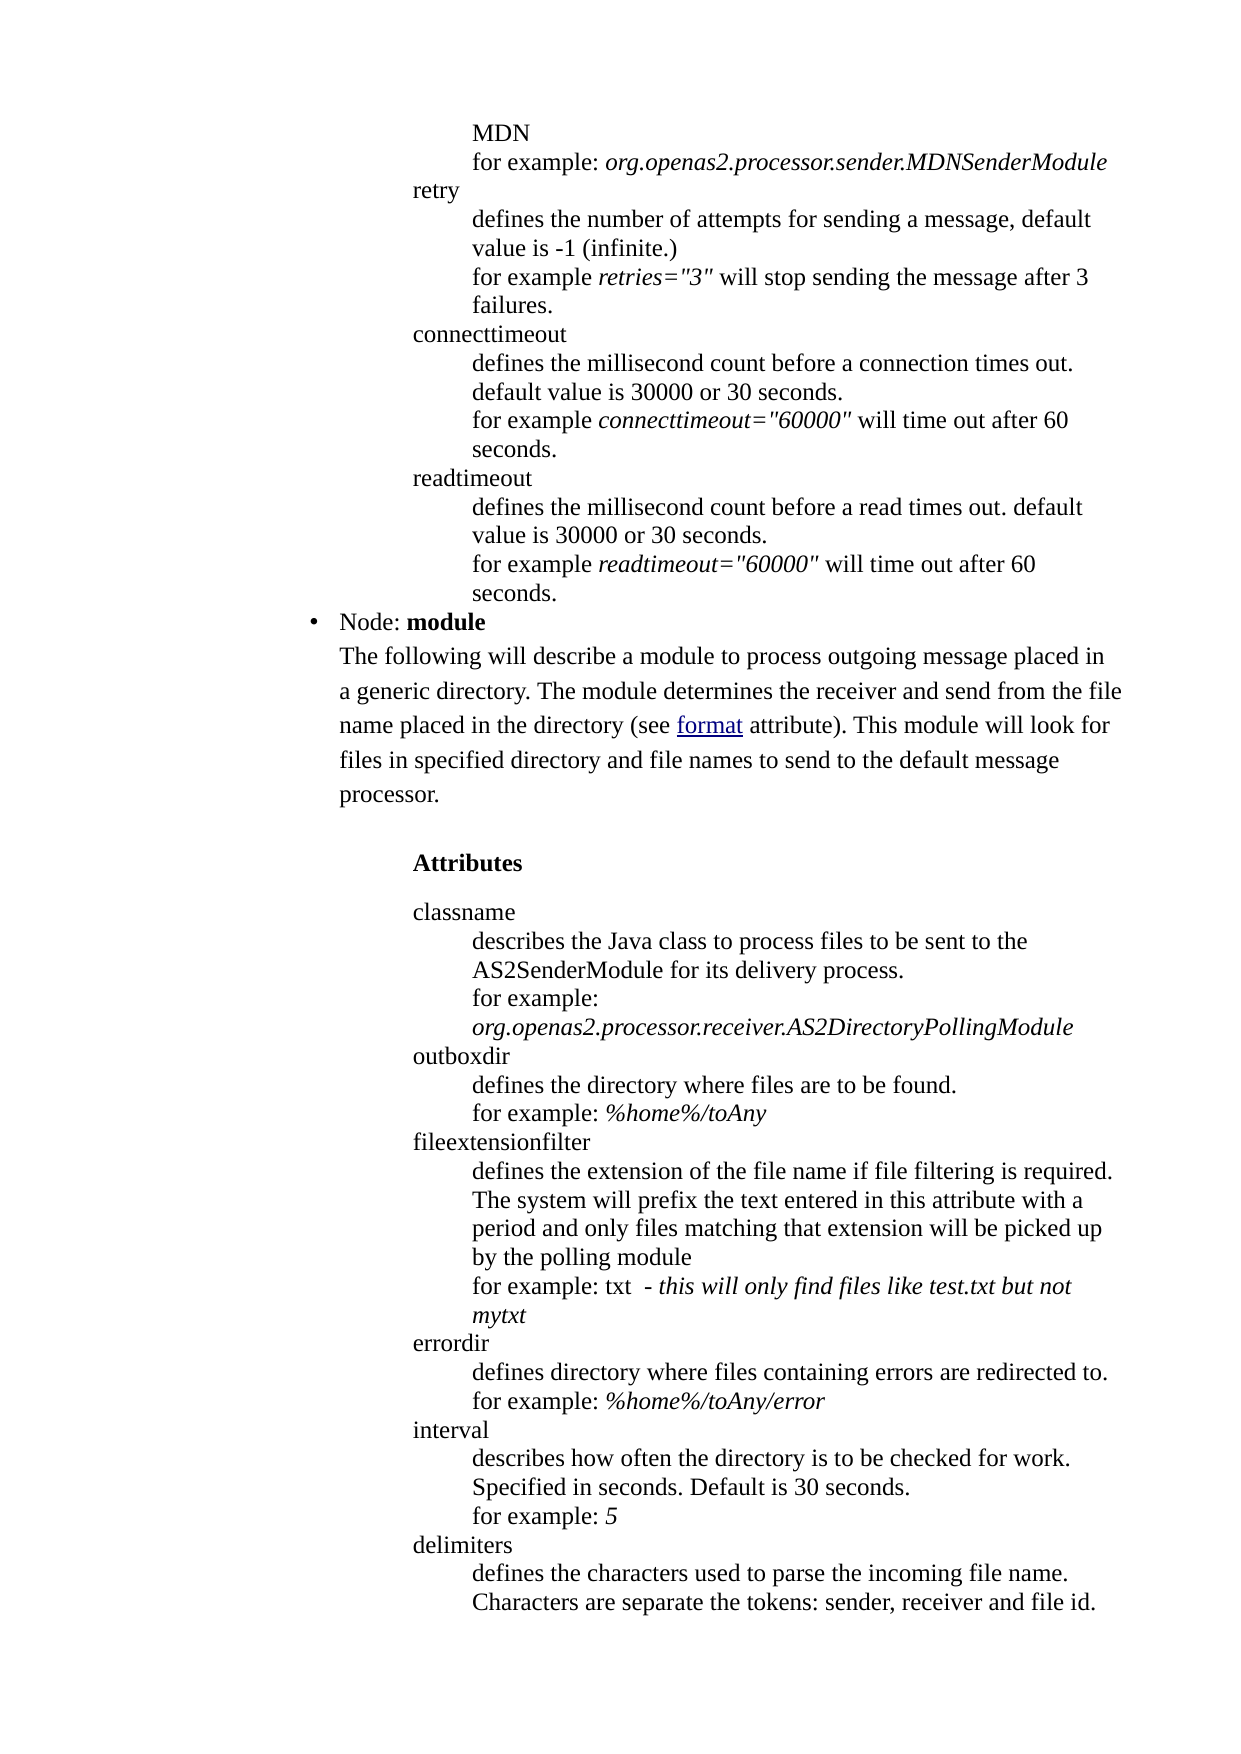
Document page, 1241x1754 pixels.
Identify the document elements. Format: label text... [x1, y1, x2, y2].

list Attributes [383, 814, 1122, 877]
subtitle retry [383, 176, 1122, 204]
list defines the extension of the file name if file filtering is required. The system will prefix the text entered in this attribute with a period and only files matching that extension will be picked up by the polling module for example: txt - this will only find files like test.txt but not mytxt [442, 1156, 1122, 1328]
list Node: module The following will describe a module to process outgoing message placed in a generic directory. The module determines the receiver and send from the file name placed in the directory (see format attribute). This module will look for files in specified directory and file names to send to the default message processor. [309, 607, 1122, 808]
list MDN for example: org.openas2.processor.sender.MDNSenderModule [442, 118, 1122, 176]
list defines the millisecond count before a read times out. default value is 30000 or 30 seconds. for example readtimeout="60000" will time out after 60 seconds. [442, 492, 1122, 607]
subtitle errordir [383, 1328, 1122, 1357]
subtitle interval [383, 1415, 1122, 1443]
list describes the Java class to process files to be sent to the AS2SenderModule for its delivery process. for example: org.openas2.processor.receiver.AS2DirectoryPollingModule [442, 926, 1122, 1041]
subtitle classname [383, 897, 1122, 926]
subtitle fileextensionfilter [383, 1127, 1122, 1156]
list defines the directory where files are to be found. for example: %home%/toAny [442, 1070, 1122, 1127]
subtitle readtimeout [383, 463, 1122, 492]
list defines the characters used to parse the incoming file name. Characters are separate the tokens: sender, receiver and file id. [442, 1558, 1122, 1616]
list defines the number of attempts for sending a message, default value is -1 (infinite.) for example retries="3" will stop sending the message after 3 failures. [442, 204, 1122, 319]
list describes how often the directory is to be checked for work. Specified in seconds. Default is 30 seconds. for example: 5 [442, 1443, 1122, 1530]
subtitle connecttimeout [383, 319, 1122, 348]
list defines directory where files containing errors are redirected to. for example: %home%/toAny/error [442, 1357, 1122, 1415]
subtitle outboxdir [383, 1041, 1122, 1070]
list defines the millisecond count before a connection times out. default value is 30000 or 30 seconds. for example connecttimeout="60000" will time out after 60 seconds. [442, 348, 1122, 463]
subtitle delimiters [383, 1530, 1122, 1558]
